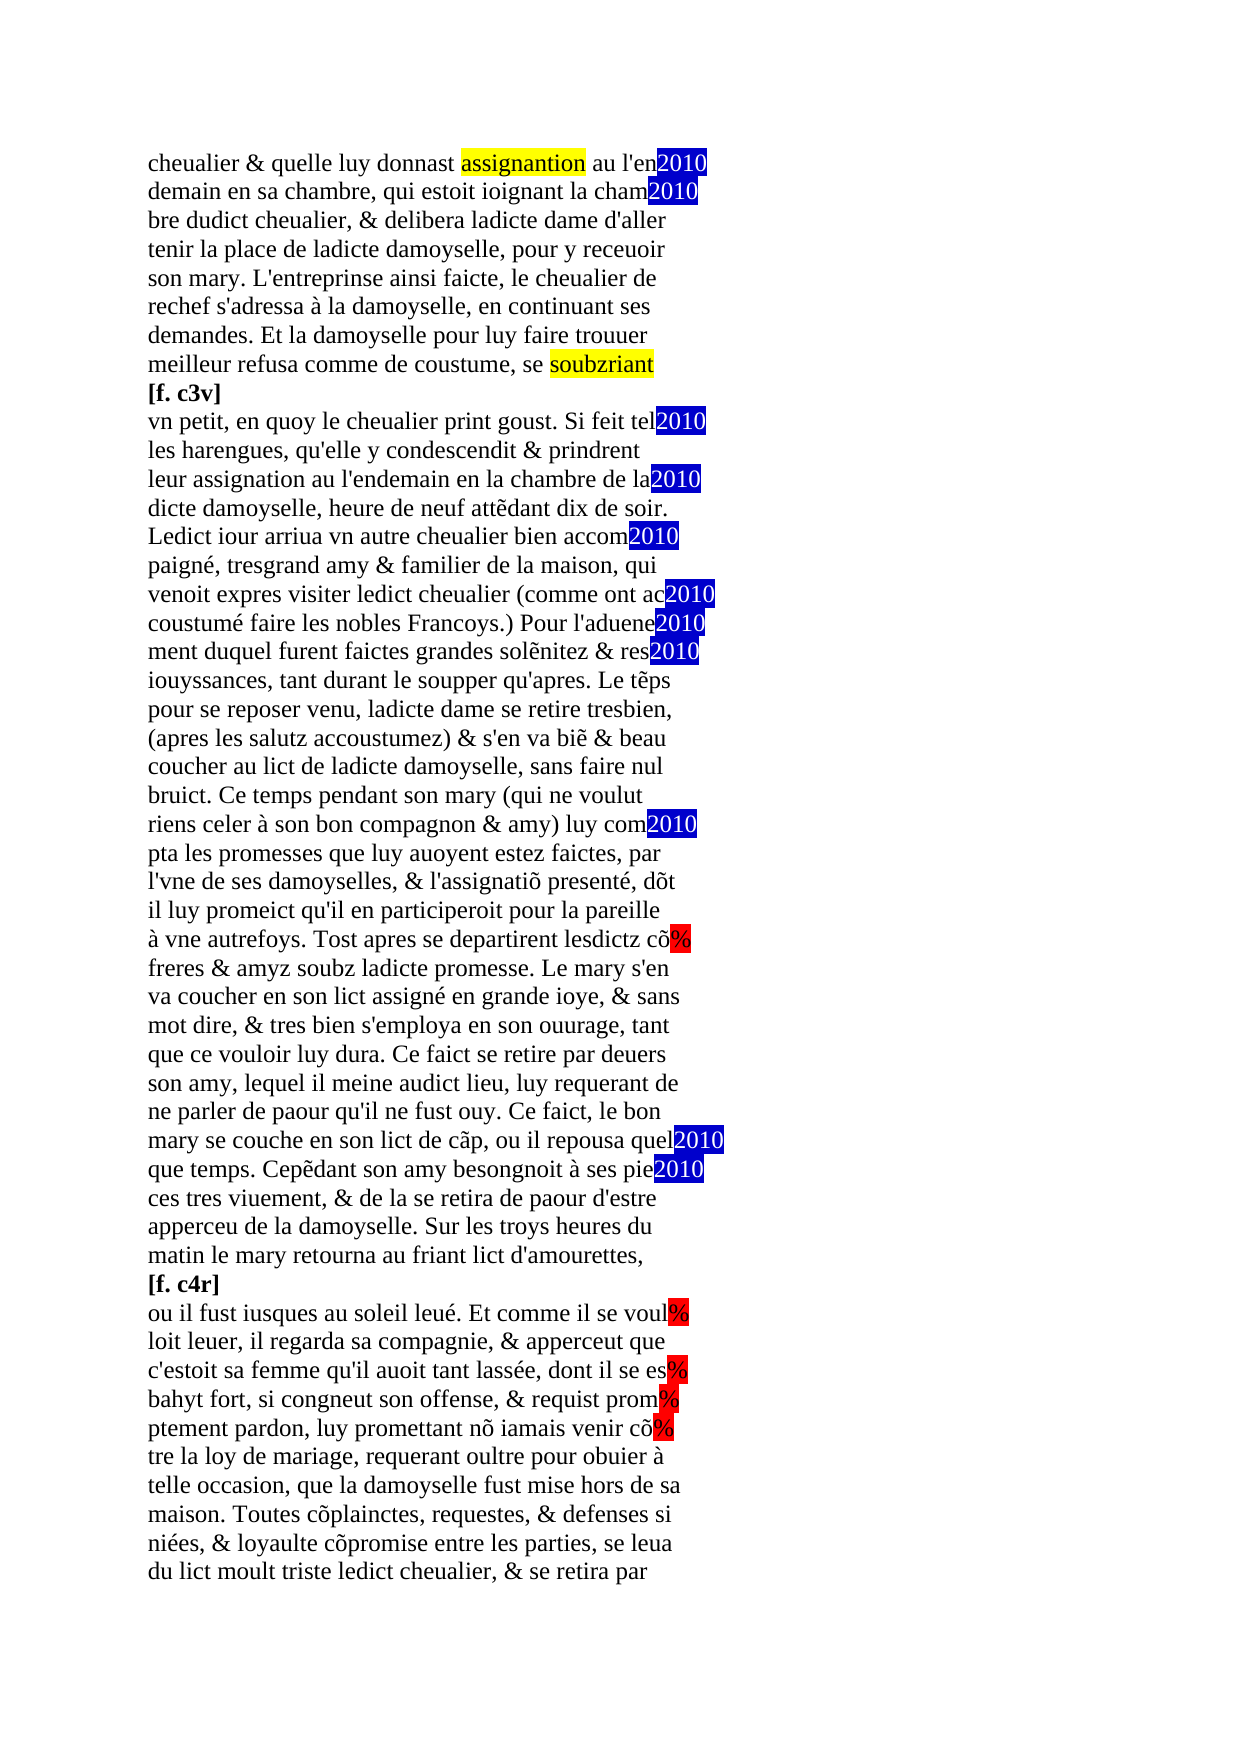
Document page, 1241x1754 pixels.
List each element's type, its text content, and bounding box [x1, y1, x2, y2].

text cheualier & quelle luy donnast assignantion au l'en2010 demain en sa chambre, qui estoit ioignant la cham2010 bre dudict cheualier, & delibera ladicte dame d'aller tenir la place de ladicte damoyselle, pour y receuoir son mary. L'entreprinse ainsi faicte, le cheualier de rechef s'adressa à la damoyselle, en continuant ses demandes. Et la damoyselle pour luy faire trouuer meilleur refusa comme de coustume, se soubzriant [f. c3v] vn petit, en quoy le cheualier print goust. Si feit tel2010 les harengues, qu'elle y condescendit & prindrent leur assignation au l'endemain en la chambre de la2010 dicte damoyselle, heure de neuf attẽdant dix de soir. Ledict iour arriua vn autre cheualier bien accom2010 paigné, tresgrand amy & familier de la maison, qui venoit expres visiter ledict cheualier (comme ont ac2010 coustumé faire les nobles Francoys.) Pour l'aduene2010 ment duquel furent faictes grandes solẽnitez & res2010 iouyssances, tant durant le soupper qu'apres. Le tẽps pour se reposer venu, ladicte dame se retire tresbien, (apres les salutz accoustumez) & s'en va biẽ & beau coucher au lict de ladicte damoyselle, sans faire nul bruict. Ce temps pendant son mary (qui ne voulut riens celer à son bon compagnon & amy) luy com2010 pta les promesses que luy auoyent estez faictes, par l'vne de ses damoyselles, & l'assignatiõ presenté, dõt il luy promeict qu'il en participeroit pour la pareille à vne autrefoys. Tost apres se departirent lesdictz cõ% freres & amyz soubz ladicte promesse. Le mary s'en va coucher en son lict assigné en grande ioye, & sans mot dire, & tres bien s'employa en son ouurage, tant que ce vouloir luy dura. Ce faict se retire par deuers son amy, lequel il meine audict lieu, luy requerant de ne parler de paour qu'il ne fust ouy. Ce faict, le bon mary se couche en son lict de cãp, ou il repousa quel2010 que temps. Cepẽdant son amy besongnoit à ses pie2010 ces tres viuement, & de la se retira de paour d'estre apperceu de la damoyselle. Sur les troys heures du matin le mary retourna au friant lict d'amourettes, [f. c4r] ou il fust iusques au soleil leué. Et comme il se voul% loit leuer, il regarda sa compagnie, & apperceut que c'estoit sa femme qu'il auoit tant lassée, dont il se es% bahyt fort, si congneut son offense, & requist prom% ptement pardon, luy promettant nõ iamais venir cõ% tre la loy de mariage, requerant oultre pour obuier à telle occasion, que la damoyselle fust mise hors de sa maison. Toutes cõplainctes, requestes, & defenses si niées, & loyaulte cõpromise entre les parties, se leua du lict moult triste ledict cheualier, & se retira par [148, 148, 1093, 1585]
